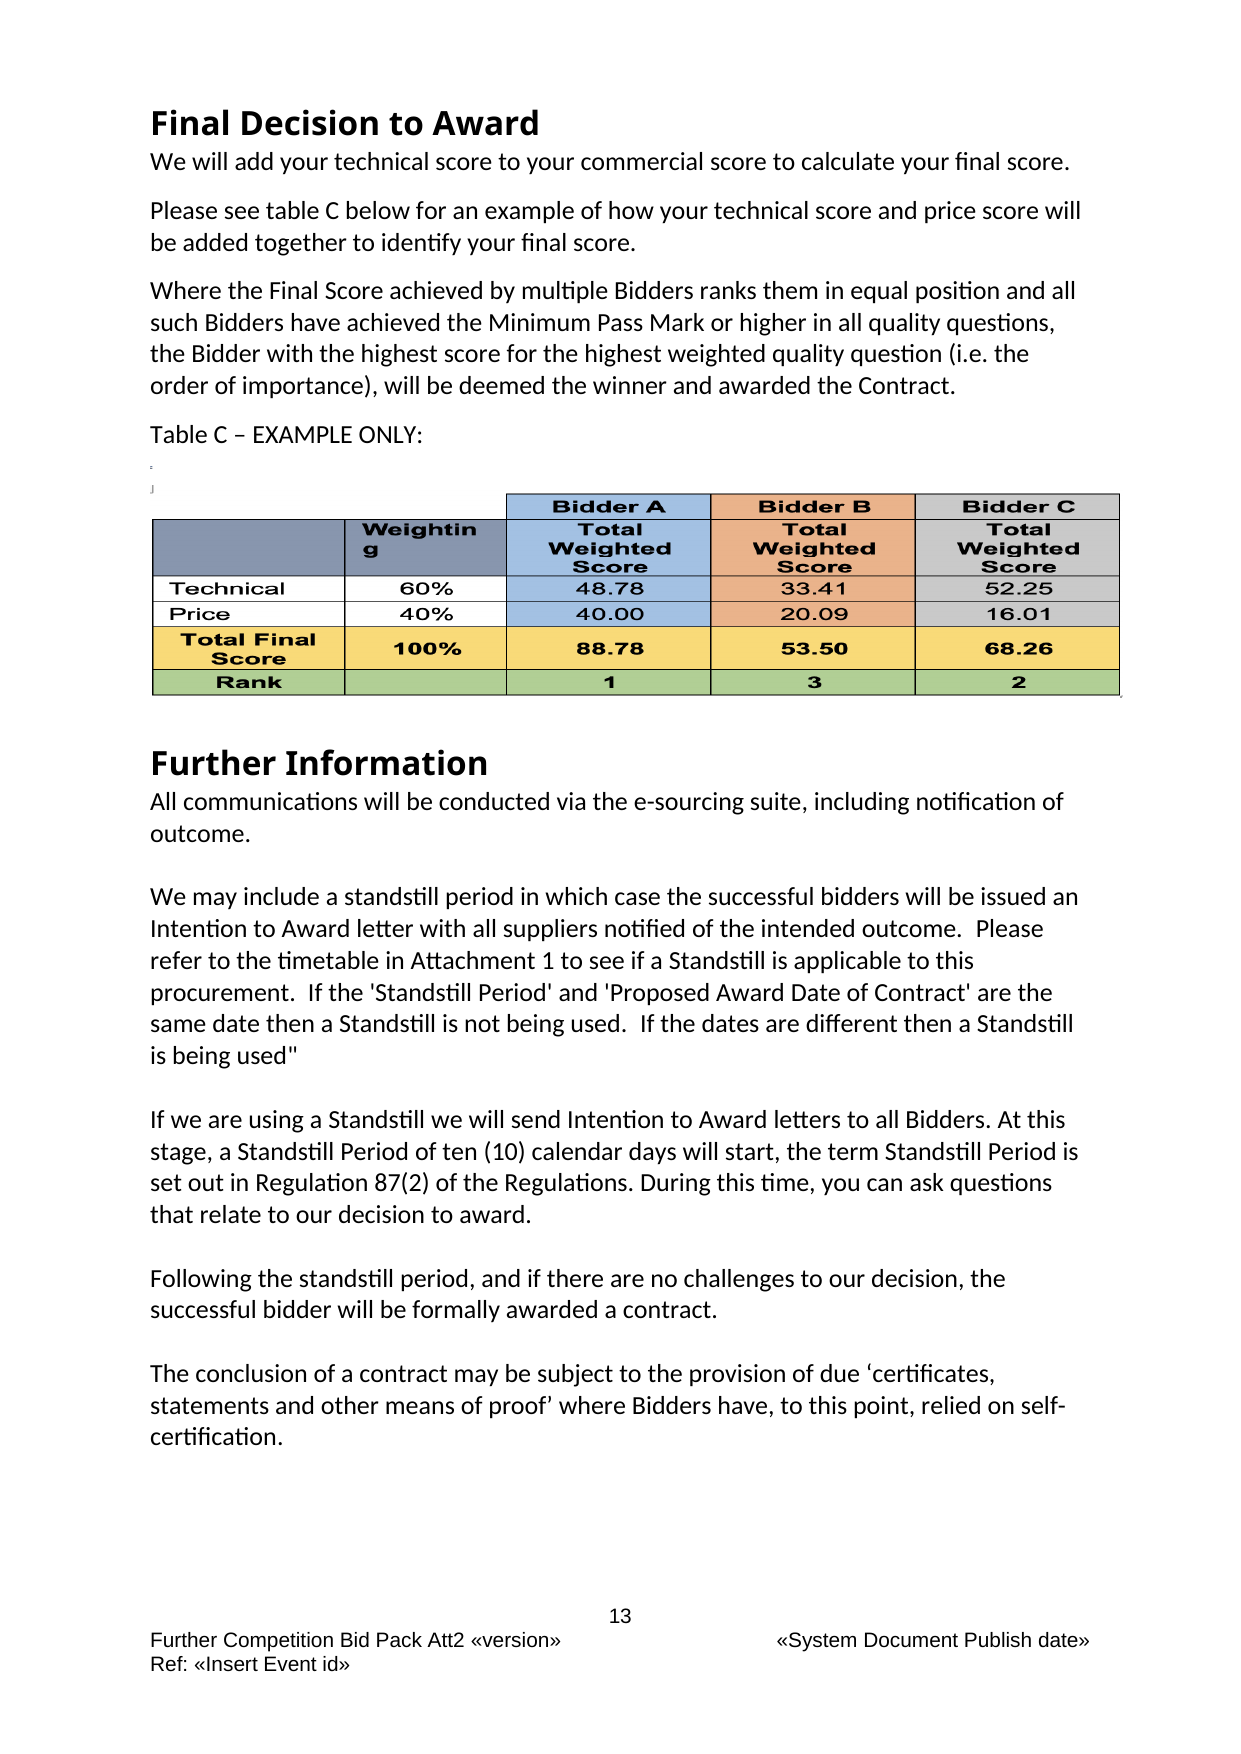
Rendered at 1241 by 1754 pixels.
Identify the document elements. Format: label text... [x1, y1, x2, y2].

text If we are using a Standstill we will send Intention to Award letters to all Bidders. At this stage, a Standstill Period of ten (10) calendar days will start, the term Standstill Period is set out in Regulation 87(2) of the Regulations. During this time, you can ask questions that relate to our decision to award. [150, 1103, 1090, 1230]
text We may include a standstill period in which case the successful bidders will be issued an Intention to Award letter with all suppliers notified of the intended outcome. Please refer to the timetable in Attachment 1 to see if a Standstill is applicable to this procurement. If the 'Standstill Period' and 'Proposed Award Date of Contract' are the same date then a Standstill is not being used. If the dates are different then a Standstill is being used" [150, 880, 1090, 1071]
text The conclusion of a contract may be subject to the provision of due ‘certificates, statements and other means of proof’ where Bidders have, to this point, relied on self-certification. [150, 1357, 1090, 1452]
text Where the Final Score achieved by multiple Bidders ranks them in equal position and all such Bidders have achieved the Minimum Pass Mark or higher in all quality questions, the Bidder with the highest score for the highest weighted quality question (i.e. the order of importance), will be deemed the winner and awarded the Contract. [150, 274, 1090, 401]
text Table C – EXAMPLE ONLY: [150, 418, 1090, 449]
picture [150, 485, 1123, 698]
text We will add your technical score to your commercial score to calculate your final score. [150, 145, 1090, 177]
text All communications will be conducted via the e-sourcing suite, including notification of outcome. [150, 785, 1090, 849]
text Please see table C below for an example of how your technical score and price score will be added together to identify your final score. [150, 194, 1090, 257]
text Following the standstill period, and if there are no challenges to our decision, the successful bidder will be formally awarded a contract. [150, 1262, 1090, 1325]
subtitle Final Decision to Award [150, 100, 1090, 145]
subtitle Further Information [150, 740, 1090, 785]
